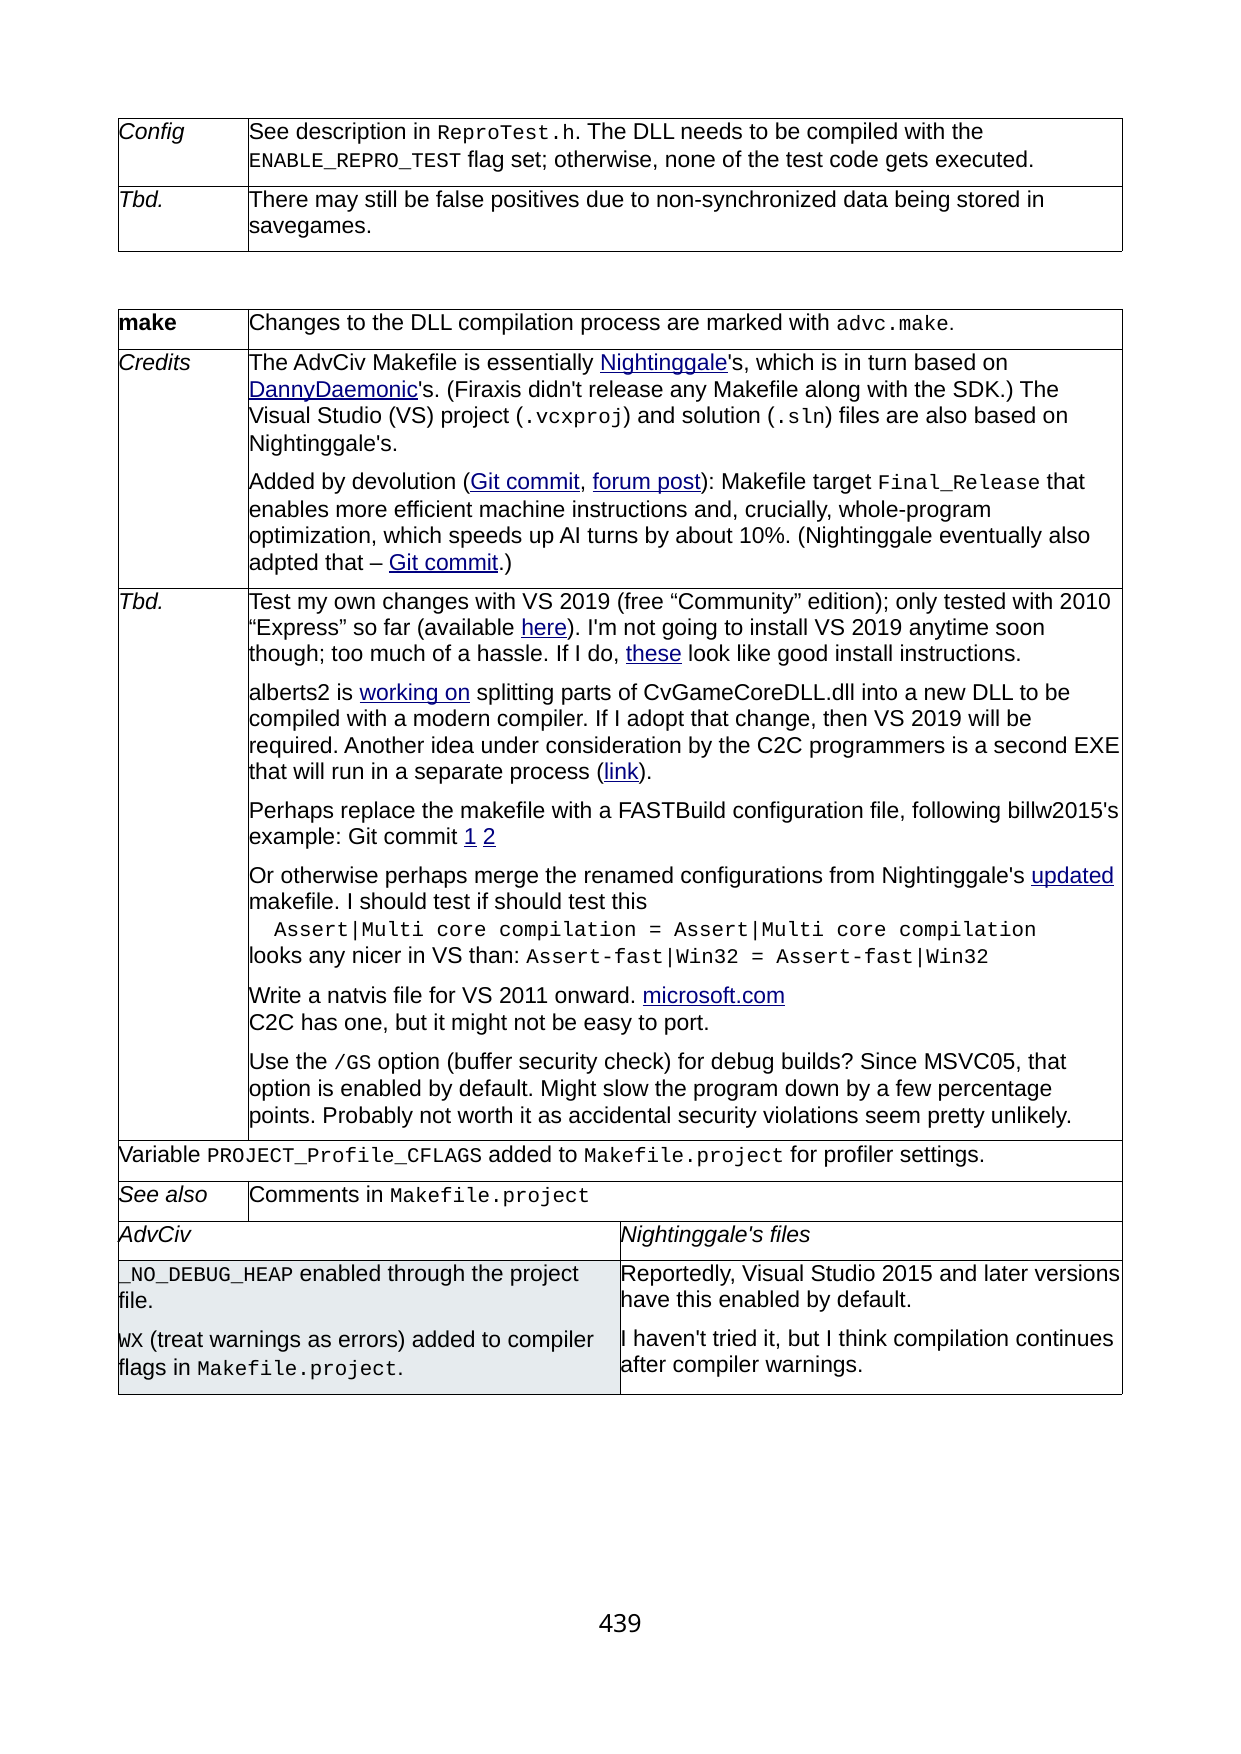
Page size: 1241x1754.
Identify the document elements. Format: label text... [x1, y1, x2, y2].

table_cell Tbd. [119, 187, 248, 251]
table_cell Tbd. [119, 589, 248, 1140]
table_header make [119, 310, 248, 349]
table_cell Config [119, 119, 248, 186]
table_cell Credits [119, 350, 248, 587]
table_cell Test my own changes with VS 2019 (free “Community” edition); only tested with 2010 “Express” so far (available here). I'm not going to install VS 2019 anytime soon though; too much of a hassle. If I do, these look like good install instructions. alberts2 is working on splitting parts of CvGameCoreDLL.dll into a new DLL to be compiled with a modern compiler. If I adopt that change, then VS 2019 will be required. Another idea under consideration by the C2C programmers is a second EXE that will run in a separate process (link). Perhaps replace the makefile with a FASTBuild configuration file, following billw2015's example: Git commit 1 2 Or otherwise perhaps merge the renamed configurations from Nightinggale's updated makefile. I should test if should test this Assert|Multi core compilation = Assert|Multi core compilation looks any nicer in VS than: Assert-fast|Win32 = Assert-fast|Win32 Write a natvis file for VS 2011 onward. microsoft.com C2C has one, but it might not be easy to port. Use the /GS option (buffer security check) for debug builds? Since MSVC05, that option is enabled by default. Might slow the program down by a few percentage points. Probably not worth it as accidental security violations seem pretty unlikely. [249, 589, 1122, 1140]
table_cell Reportedly, Visual Studio 2015 and later versions have this enabled by default. I haven't tried it, but I think compilation continues after compiler warnings. [621, 1261, 1122, 1394]
table_cell AdvCiv [119, 1222, 620, 1260]
table_cell The AdvCiv Makefile is essentially Nightinggale's, which is in turn based on DannyDaemonic's. (Firaxis didn't release any Makefile along with the SDK.) The Visual Studio (VS) project (.vcxproj) and solution (.sln) files are also based on Nightinggale's. Added by devolution (Git commit, forum post): Makefile target Final_Release that enables more efficient machine instructions and, crucially, whole-program optimization, which speeds up AI turns by about 10%. (Nightinggale eventually also adpted that – Git commit.) [249, 350, 1122, 587]
table_cell Variable PROJECT_Profile_CFLAGS added to Makefile.project for profiler settings. [119, 1141, 1122, 1181]
table_cell _NO_DEBUG_HEAP enabled through the project file. WX (treat warnings as errors) added to compiler flags in Makefile.project. [119, 1261, 620, 1394]
table_cell Nightinggale's files [621, 1222, 1122, 1260]
table_cell See description in ReproTest.h. The DLL needs to be compiled with the ENABLE_REPRO_TEST flag set; otherwise, none of the test code gets executed. [249, 119, 1122, 186]
table_cell Comments in Makefile.project [249, 1182, 1122, 1221]
table_cell See also [119, 1182, 248, 1221]
table_header Changes to the DLL compilation process are marked with advc.make. [249, 310, 1122, 349]
table_cell There may still be false positives due to non-synchronized data being stored in savegames. [249, 187, 1122, 251]
